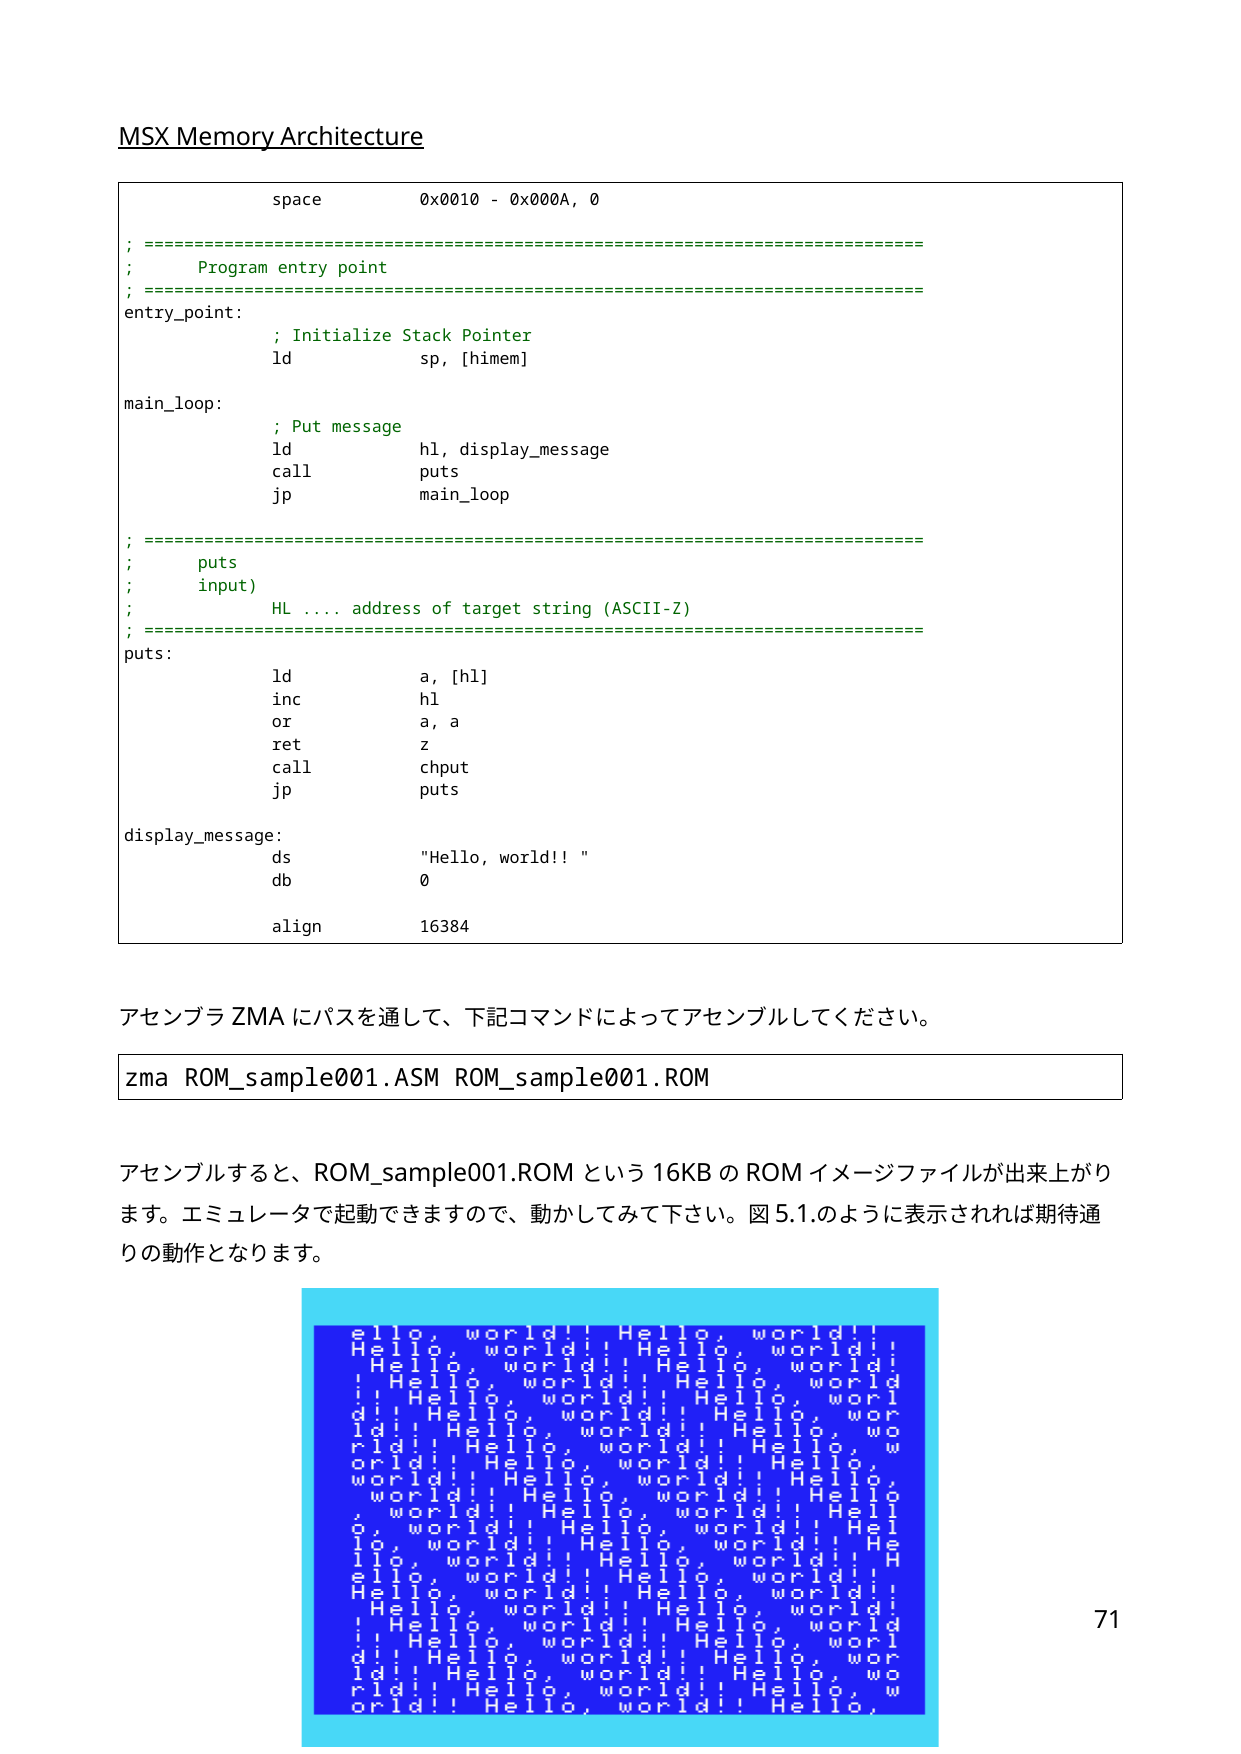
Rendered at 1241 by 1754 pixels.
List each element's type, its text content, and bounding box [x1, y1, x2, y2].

picture [301, 1288, 939, 1747]
table_header zma ROM_sample001.ASM ROM_sample001.ROM [119, 1055, 1122, 1099]
text アセンブラ ZMA にパスを通して、下記コマンドによってアセンブルしてください。 [118, 998, 1122, 1032]
text アセンブルすると、ROM_sample001.ROM という 16KB の ROMイメージファイルが出来上がります。エミュレータで起動できますので、動かしてみて下さい。図5.1.のように表示されれば期待通りの動作となります。 [118, 1155, 1122, 1267]
table_header space 0x0010 - 0x000A, 0 ; ============================================================================== ; Program entry point ; ============================================================================== entry_point: ; Initialize Stack Pointer ld sp, [himem] main_loop: ; Put message ld hl, display_message call puts jp main_loop ; ============================================================================== ; puts ; input) ; HL .... address of target string (ASCII-Z) ; ============================================================================== puts: ld a, [hl] inc hl or a, a ret z call chput jp puts display_message: ds "Hello, world!! " db 0 align 16384 [119, 183, 1122, 943]
